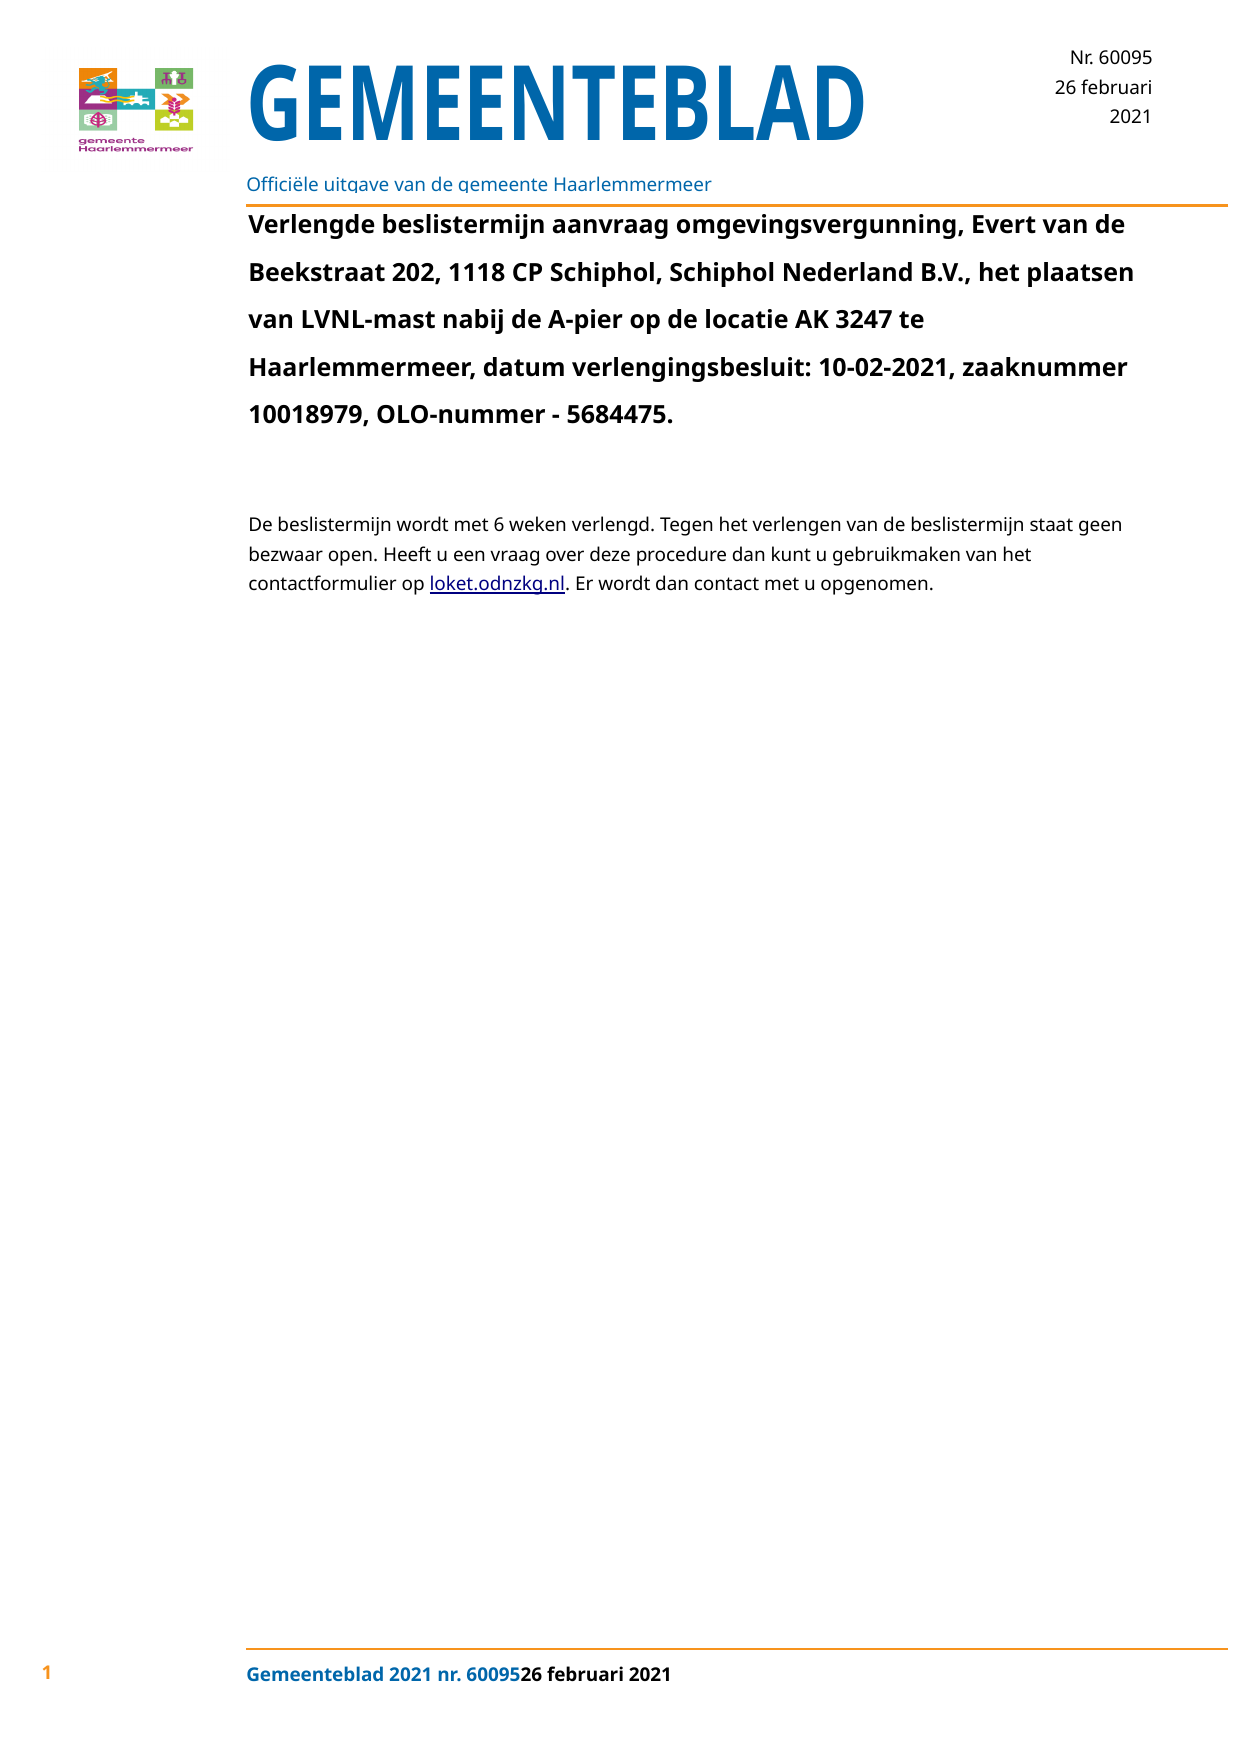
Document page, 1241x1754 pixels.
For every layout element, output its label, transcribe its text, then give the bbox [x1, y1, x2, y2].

text De beslistermijn wordt met 6 weken verlengd. Tegen het verlengen van de beslistermijn staat geen bezwaar open. Heeft u een vraag over deze procedure dan kunt u gebruikmaken van het contactformulier op loket.odnzkg.nl. Er wordt dan contact met u opgenomen. [248, 511, 1152, 596]
picture [41, 47, 231, 172]
text Verlengde beslistermijn aanvraag omgevingsvergunning, Evert van de Beekstraat 202, 1118 CP Schiphol, Schiphol Nederland B.V., het plaatsen van LVNL-mast nabij de A-pier op de locatie AK 3247 te Haarlemmermeer, datum verlengingsbesluit: 10-02-2021, zaaknummer 10018979, OLO-nummer - 5684475. [248, 207, 1152, 431]
